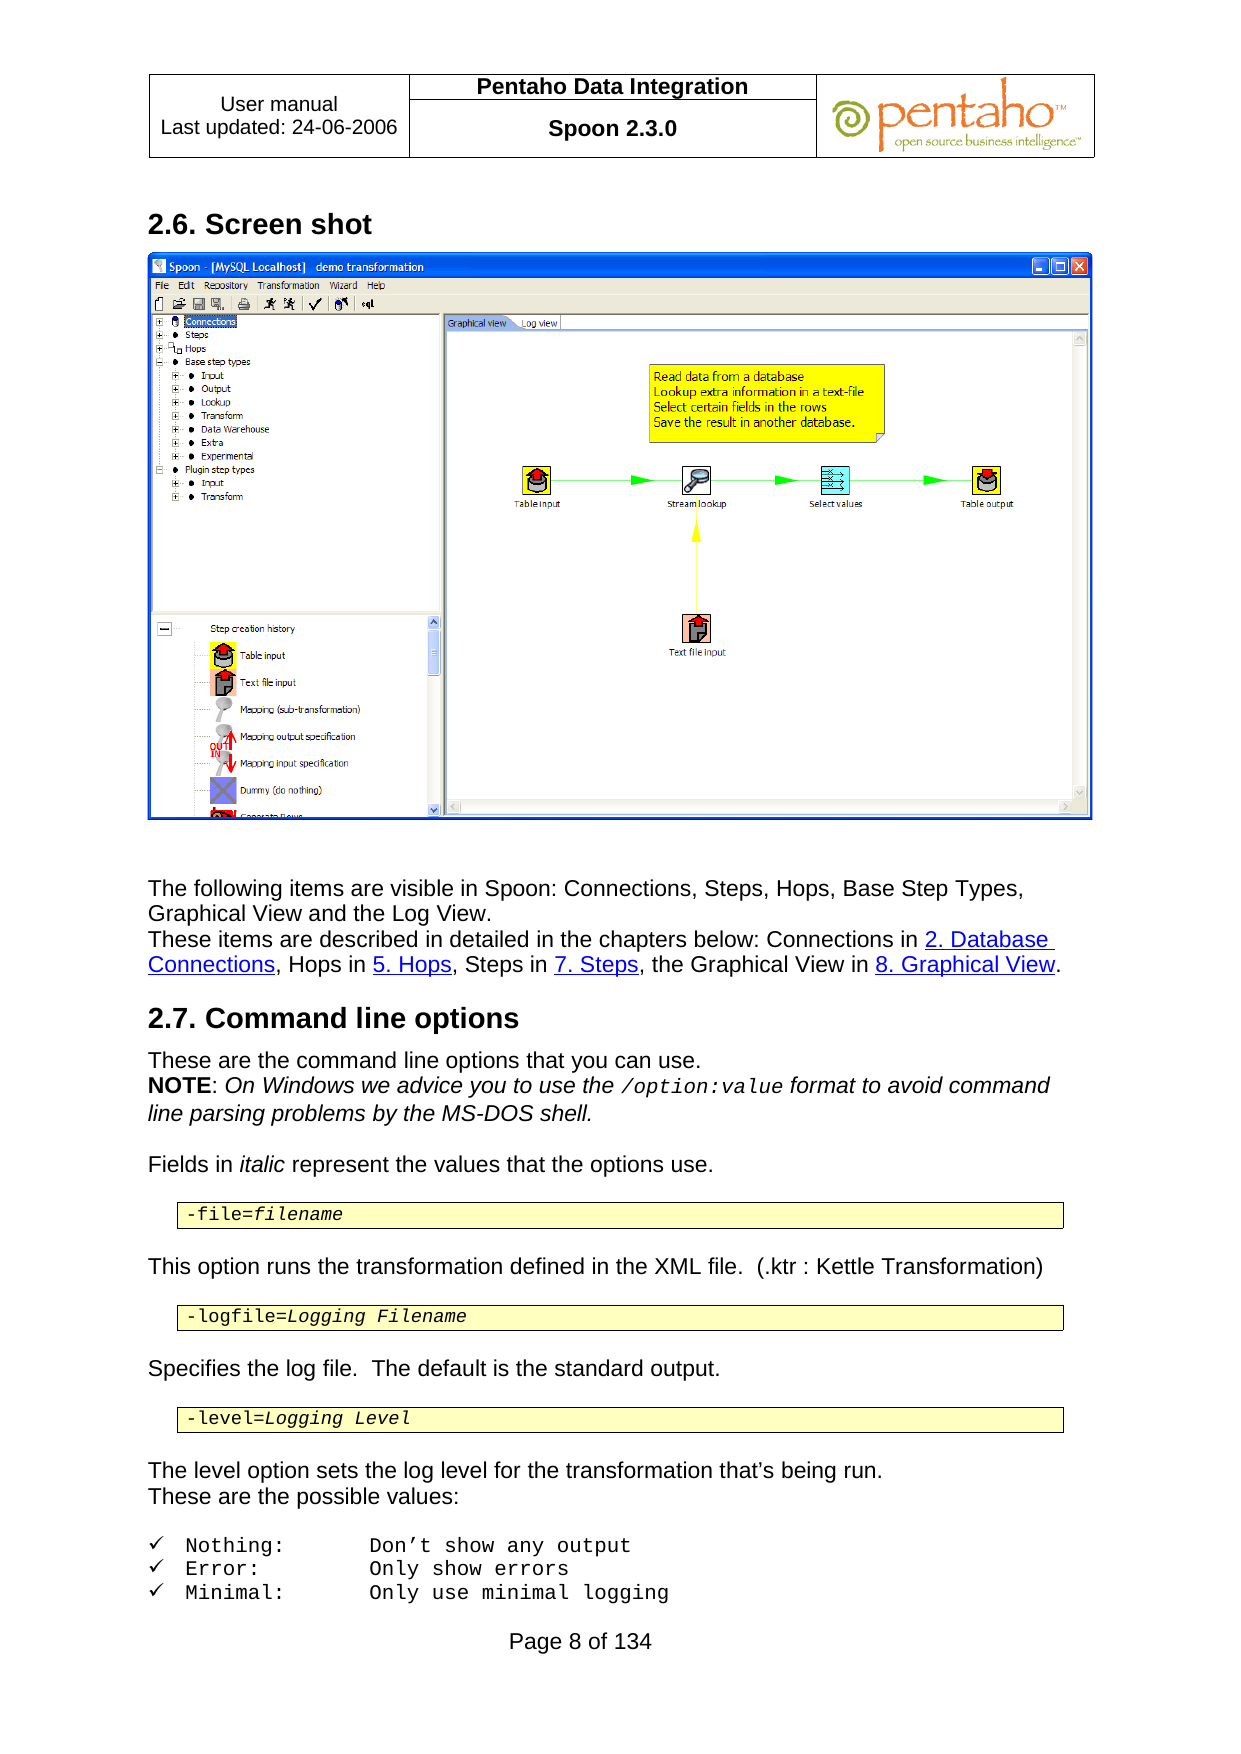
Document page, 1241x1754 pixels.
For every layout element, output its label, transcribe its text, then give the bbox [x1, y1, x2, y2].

text These are the possible values: [148, 1484, 1092, 1509]
text The following items are visible in Spoon: Connections, Steps, Hops, Base Step Types, Graphical View and the Log View. [148, 875, 1092, 926]
text These items are described in detailed in the chapters below: Connections in 2. Database Connections, Hops in 5. Hops, Steps in 7. Steps, the Graphical View in 8. Graphical View. [148, 926, 1092, 977]
text These are the command line options that you can use. [148, 1048, 1092, 1073]
text -logfile=Logging Filename [178, 1306, 1063, 1330]
subtitle Screen shot [148, 208, 1092, 240]
text -file=filename [178, 1203, 1063, 1228]
text This option runs the transformation defined in the XML file. (.ktr : Kettle Transformation) [148, 1253, 1092, 1279]
list Nothing: Don’t show any output [148, 1535, 1092, 1558]
text Specifies the log file. The default is the standard output. [148, 1356, 1092, 1381]
subtitle Command line options [148, 1002, 1092, 1035]
text -level=Logging Level [178, 1408, 1063, 1432]
picture [147, 252, 1093, 820]
list Minimal: Only use minimal logging [148, 1582, 1092, 1605]
text The level option sets the log level for the transformation that’s being run. [148, 1458, 1092, 1484]
text Fields in italic represent the values that the options use. [148, 1151, 1092, 1177]
list Error: Only show errors [148, 1558, 1092, 1582]
text NOTE: On Windows we advice you to use the /option:value format to avoid command line parsing problems by the MS-DOS shell. [148, 1073, 1092, 1126]
